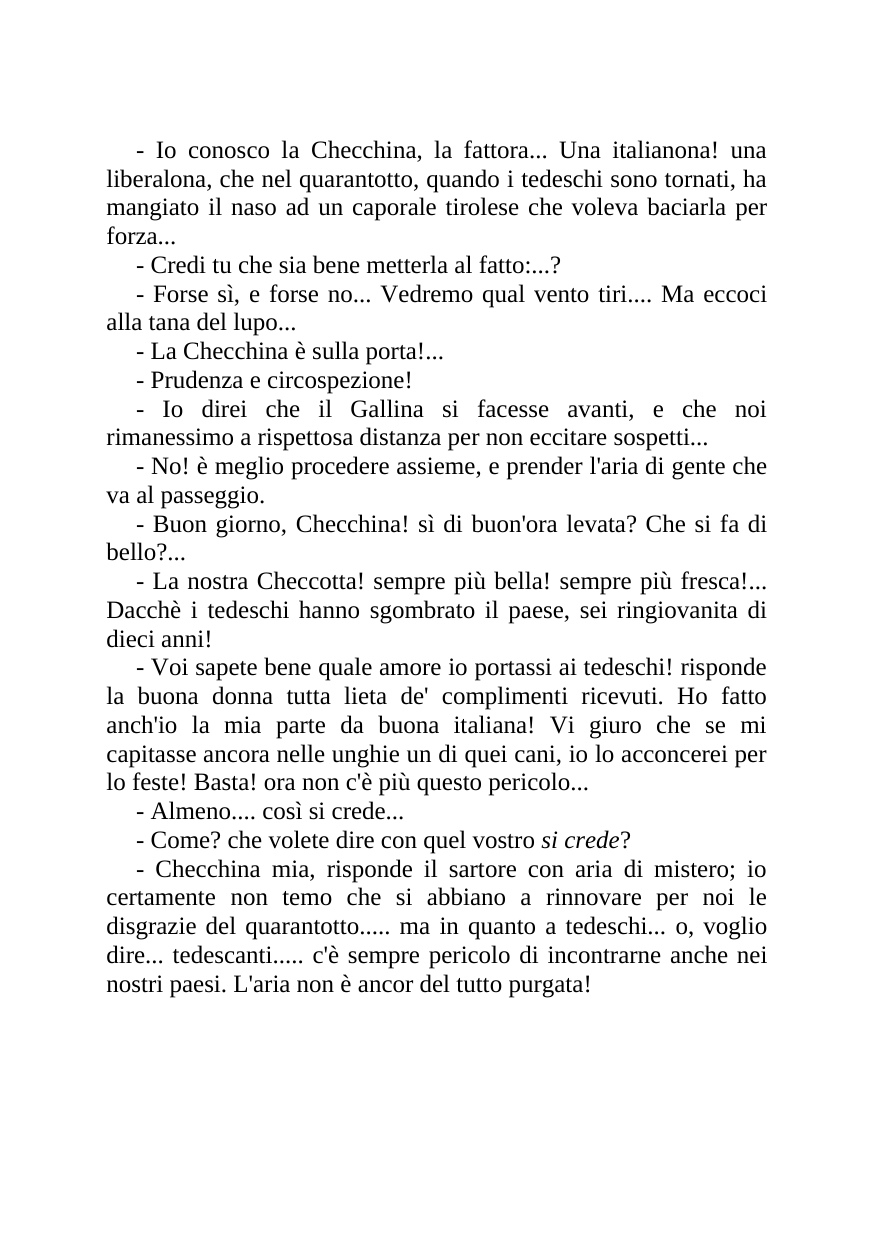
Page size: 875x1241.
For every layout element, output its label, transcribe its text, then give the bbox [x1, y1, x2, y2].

text - La Checchina è sulla porta!... [106, 336, 768, 365]
text - Credi tu che sia bene metterla al fatto:...? [106, 250, 768, 279]
text - Almeno.... così si crede... [106, 796, 768, 825]
text - Buon giorno, Checchina! sì di buon'ora levata? Che si fa di bello?... [106, 509, 768, 566]
text - Come? che volete dire con quel vostro si crede? [106, 825, 768, 854]
text - Voi sapete bene quale amore io portassi ai tedeschi! risponde la buona donna tutta lieta de' complimenti ricevuti. Ho fatto anch'io la mia parte da buona italiana! Vi giuro che se mi capitasse ancora nelle unghie un di quei cani, io lo acconcerei per lo feste! Basta! ora non c'è più questo pericolo... [106, 652, 768, 796]
text - Prudenza e circospezione! [106, 365, 768, 394]
text - Checchina mia, risponde il sartore con aria di mistero; io certamente non temo che si abbiano a rinnovare per noi le disgrazie del quarantotto..... ma in quanto a tedeschi... o, voglio dire... tedescanti..... c'è sempre pericolo di incontrarne anche nei nostri paesi. L'aria non è ancor del tutto purgata! [106, 854, 768, 997]
text - La nostra Checcotta! sempre più bella! sempre più fresca!... Dacchè i tedeschi hanno sgombrato il paese, sei ringiovanita di dieci anni! [106, 566, 768, 652]
text - No! è meglio procedere assieme, e prender l'aria di gente che va al passeggio. [106, 451, 768, 509]
text - Forse sì, e forse no... Vedremo qual vento tiri.... Ma eccoci alla tana del lupo... [106, 279, 768, 336]
text - Io direi che il Gallina si facesse avanti, e che noi rimanessimo a rispettosa distanza per non eccitare sospetti... [106, 394, 768, 451]
text - Io conosco la Checchina, la fattora... Una italianona! una liberalona, che nel quarantotto, quando i tedeschi sono tornati, ha mangiato il naso ad un caporale tirolese che voleva baciarla per forza... [106, 135, 768, 250]
